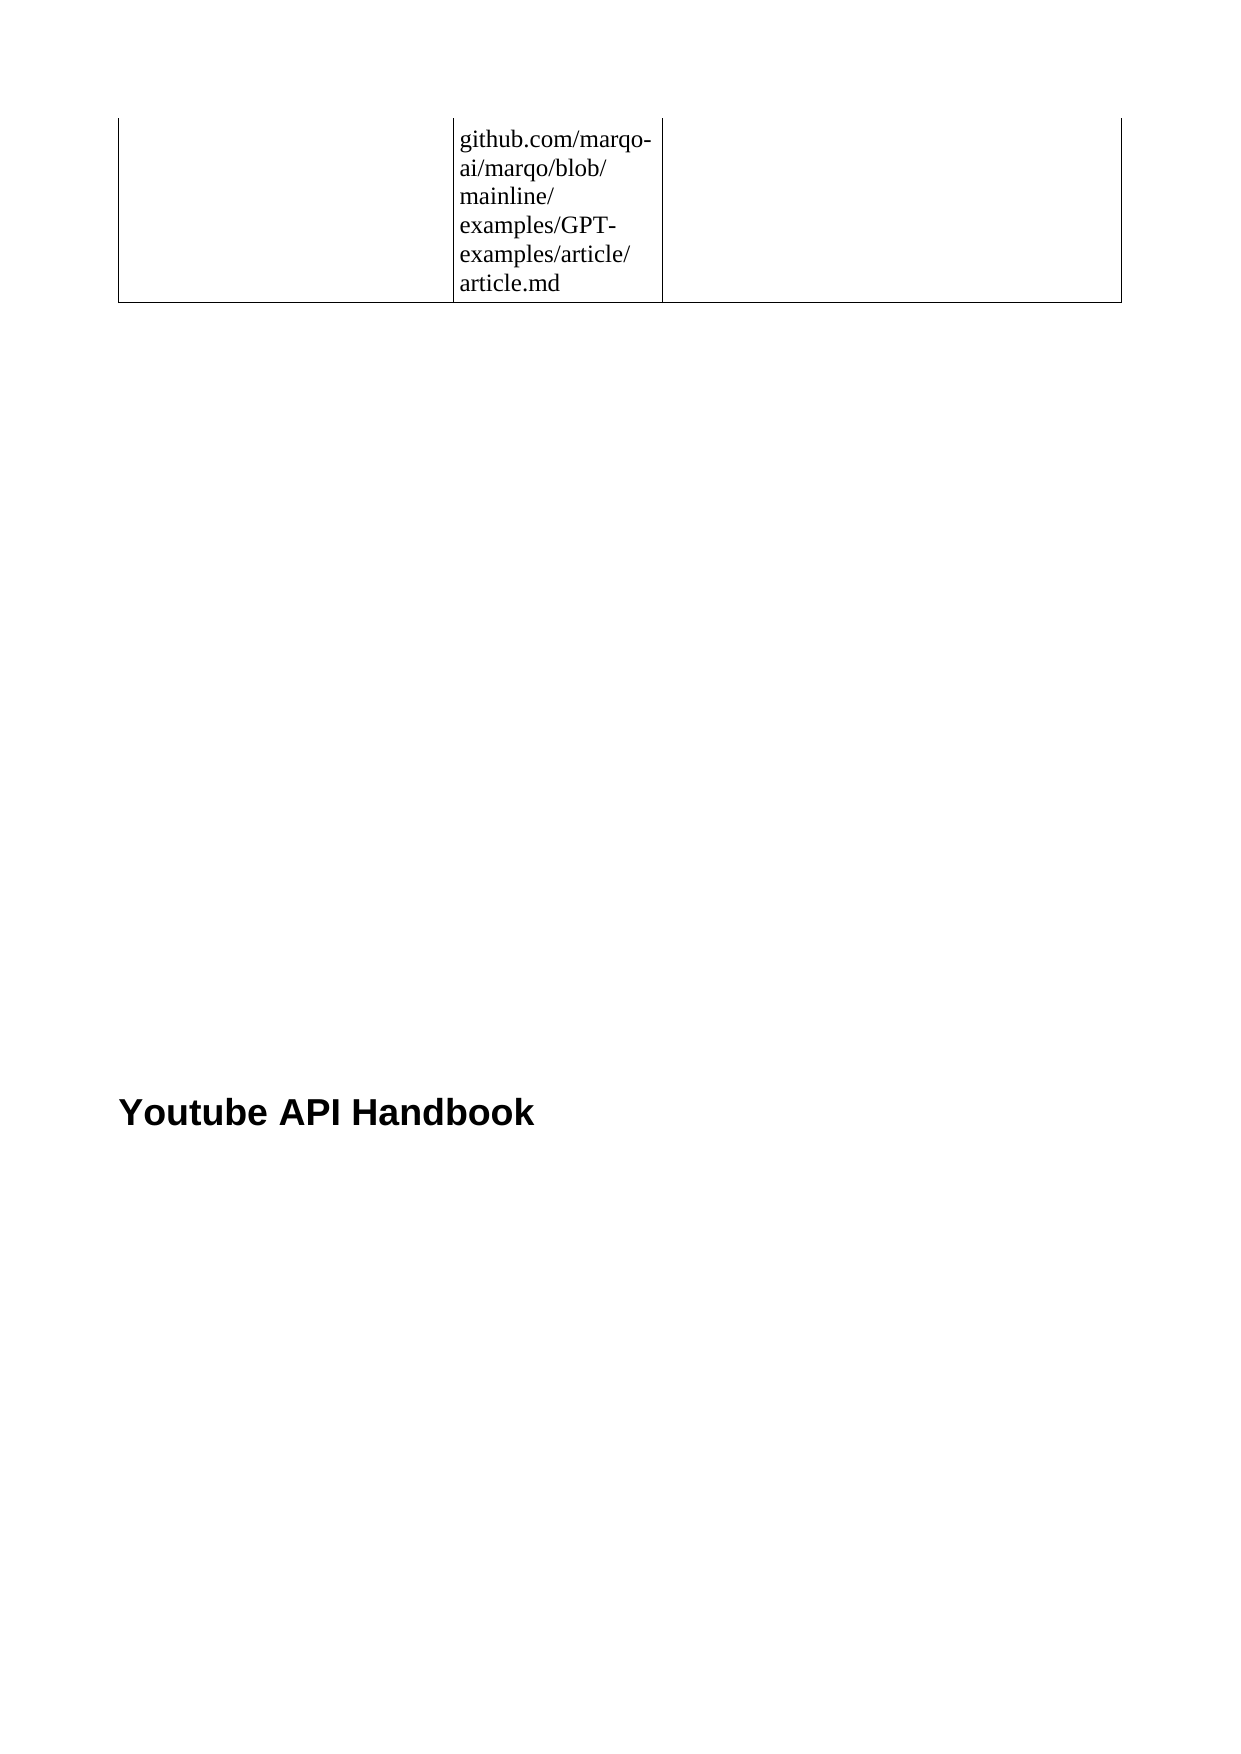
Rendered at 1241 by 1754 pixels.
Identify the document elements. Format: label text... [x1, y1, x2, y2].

subtitle Youtube API Handbook [118, 1090, 1122, 1133]
table_cell [663, 118, 1121, 302]
table_cell github.com/marqo-ai/marqo/blob/mainline/examples/GPT-examples/article/article.md [454, 118, 662, 302]
table_cell [119, 118, 453, 302]
